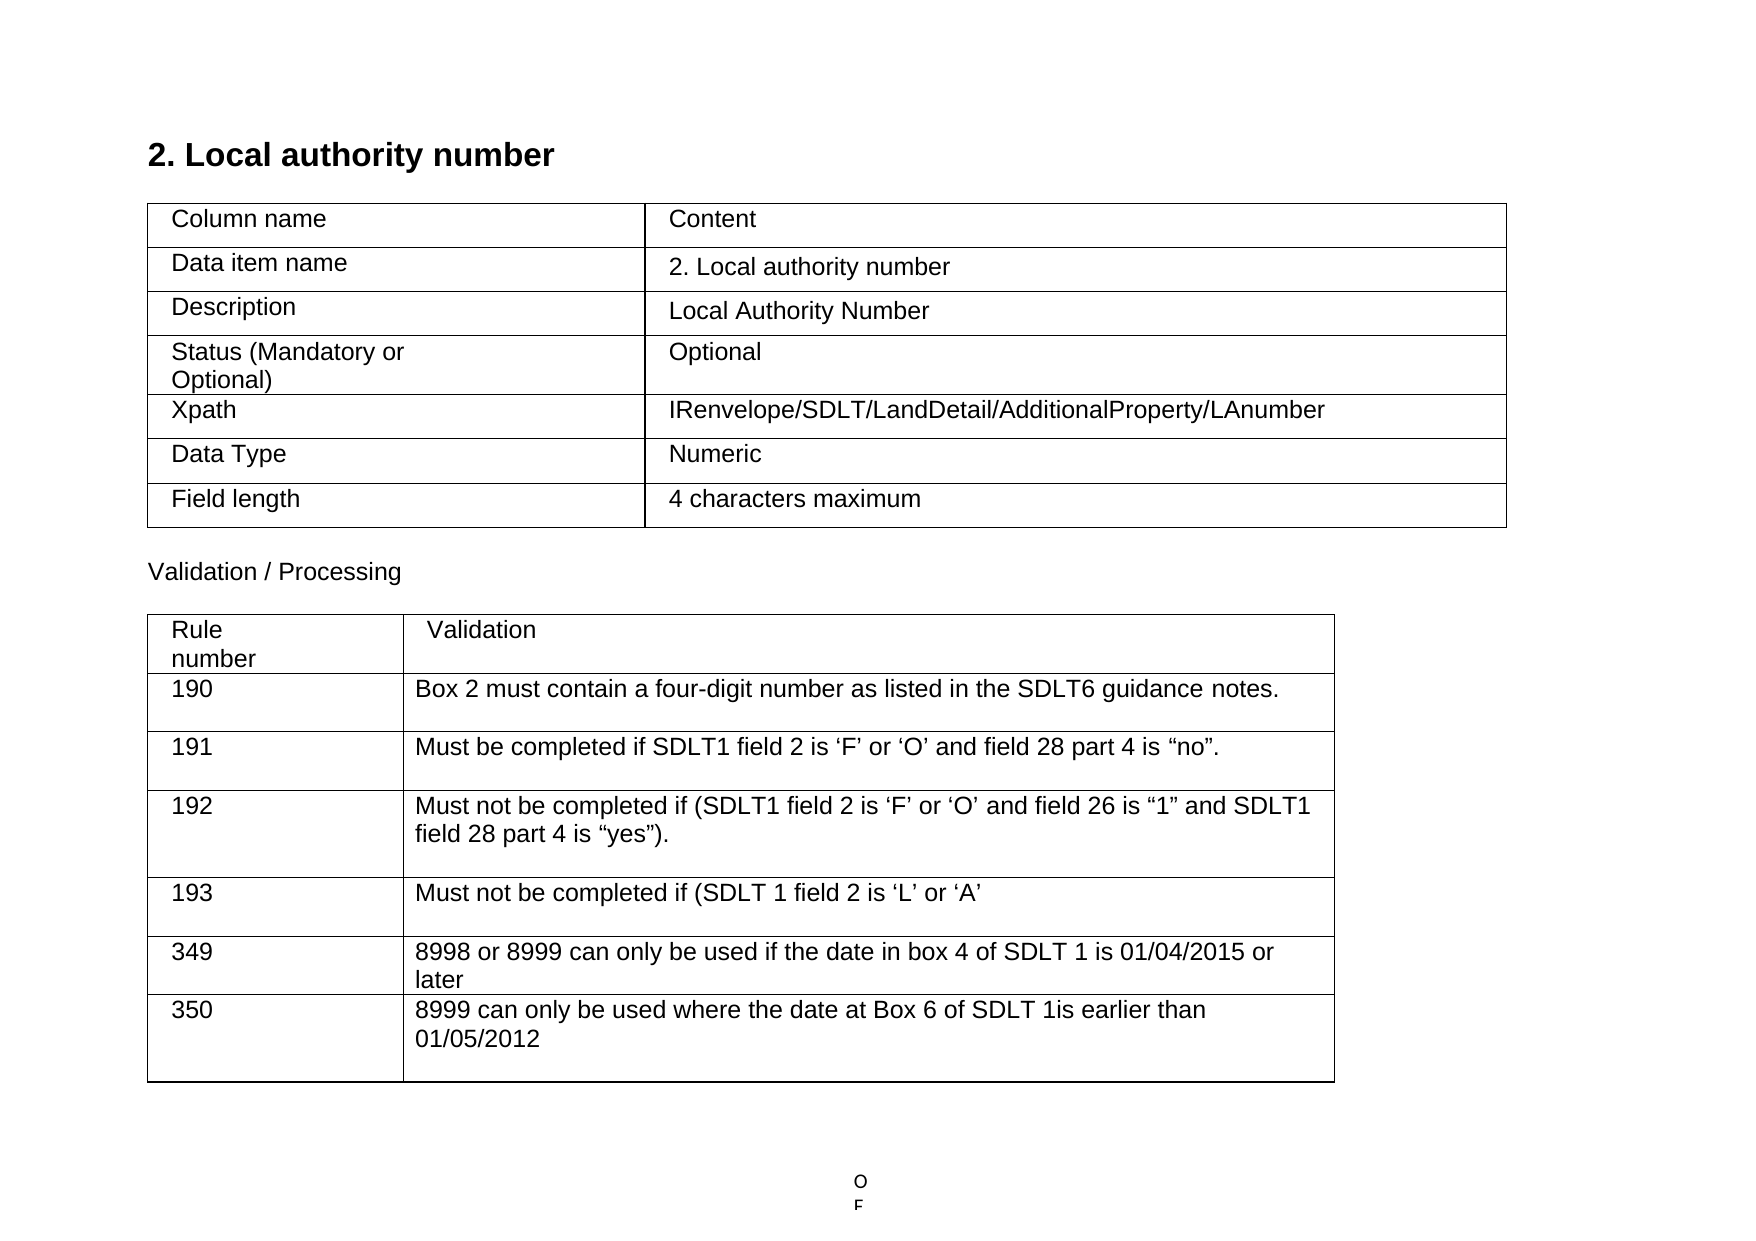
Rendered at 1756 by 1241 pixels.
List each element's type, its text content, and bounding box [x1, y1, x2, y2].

table_cell 2. Local authority number [646, 248, 1506, 291]
table_cell Data item name [148, 248, 644, 291]
table_cell Field length [148, 484, 644, 527]
table_cell Xpath [148, 395, 644, 438]
table_cell 192 [148, 791, 403, 877]
table_cell 190 [148, 674, 403, 731]
table_cell Must be completed if SDLT1 field 2 is ‘F’ or ‘O’ and field 28 part 4 is “no”. [404, 732, 1334, 790]
table_cell Must not be completed if (SDLT 1 field 2 is ‘L’ or ‘A’ [404, 878, 1334, 936]
table_cell Local Authority Number [646, 292, 1506, 335]
table_cell Data Type [148, 439, 644, 482]
table_cell Must not be completed if (SDLT1 field 2 is ‘F’ or ‘O’ and field 26 is “1” and SDLT1 field 28 part 4 is “yes”). [404, 791, 1334, 877]
table_cell IRenvelope/SDLT/LandDetail/AdditionalProperty/LAnumber [646, 395, 1506, 438]
subtitle 2. Local authority number [148, 135, 1515, 174]
table_header Column name [148, 204, 644, 247]
table_cell Box 2 must contain a four-digit number as listed in the SDLT6 guidance notes. [404, 674, 1334, 731]
table_cell Numeric [646, 439, 1506, 482]
table_header Content [646, 204, 1506, 247]
table_header Rule number [148, 615, 403, 673]
table_cell 350 [148, 995, 403, 1081]
table_header Validation [404, 615, 1334, 673]
table_cell Optional [646, 336, 1506, 394]
table_cell 8999 can only be used where the date at Box 6 of SDLT 1is earlier than 01/05/2012 [404, 995, 1334, 1081]
table_cell 349 [148, 937, 403, 994]
table_cell 4 characters maximum [646, 484, 1506, 527]
table_cell 193 [148, 878, 403, 936]
table_cell Description [148, 292, 644, 335]
table_cell Status (Mandatory or Optional) [148, 336, 644, 394]
text Validation / Processing [148, 557, 1515, 585]
table_cell 191 [148, 732, 403, 790]
table_cell 8998 or 8999 can only be used if the date in box 4 of SDLT 1 is 01/04/2015 or later [404, 937, 1334, 994]
